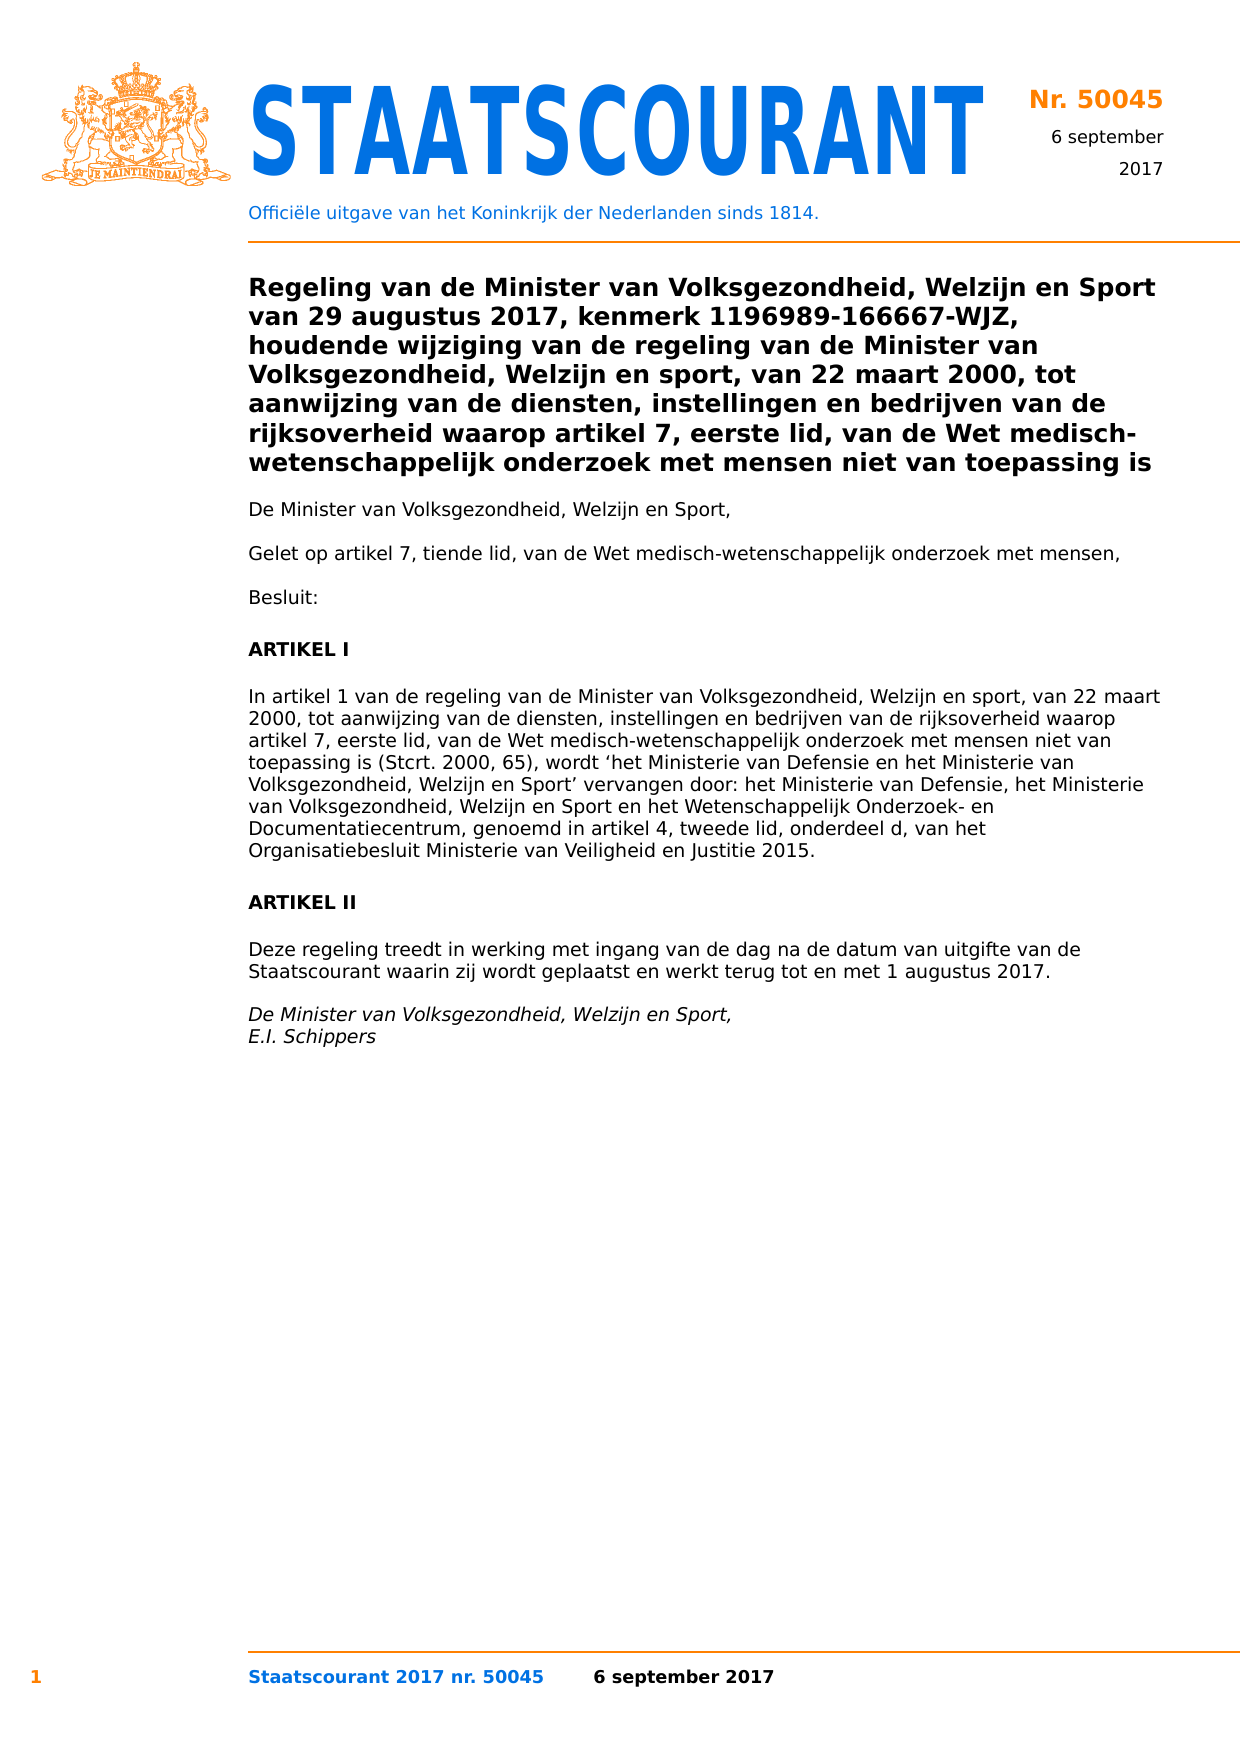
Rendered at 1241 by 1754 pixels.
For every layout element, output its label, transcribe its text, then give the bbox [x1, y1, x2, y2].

table_cell Officiële uitgave van het Koninkrijk der Nederlanden sinds 1814. [248, 203, 1240, 241]
text De Minister van Volksgezondheid, Welzijn en Sport, [248, 499, 1163, 521]
subtitle ARTIKEL II [248, 892, 1163, 913]
picture [41, 62, 231, 186]
table_cell 6 september [998, 121, 1240, 153]
table_header [25, 62, 248, 241]
text In artikel 1 van de regeling van de Minister van Volksgezondheid, Welzijn en sport, van 22 maart 2000, tot aanwijzing van de diensten, instellingen en bedrijven van de rijksoverheid waarop artikel 7, eerste lid, van de Wet medisch-wetenschappelijk onderzoek met mensen niet van toepassing is (Stcrt. 2000, 65), wordt ‘het Ministerie van Defensie en het Ministerie van Volksgezondheid, Welzijn en Sport’ vervangen door: het Ministerie van Defensie, het Ministerie van Volksgezondheid, Welzijn en Sport en het Wetenschappelijk Onderzoek- en Documentatiecentrum, genoemd in artikel 4, tweede lid, onderdeel d, van het Organisatiebesluit Ministerie van Veiligheid en Justitie 2015. [248, 686, 1163, 862]
text Deze regeling treedt in werking met ingang van de dag na de datum van uitgifte van de Staatscourant waarin zij wordt geplaatst en werkt terug tot en met 1 augustus 2017. [248, 938, 1163, 982]
text De Minister van Volksgezondheid, Welzijn en Sport, E.I. Schippers [248, 1004, 1163, 1048]
subtitle Regeling van de Minister van Volksgezondheid, Welzijn en Sport van 29 augustus 2017, kenmerk 1196989-166667-WJZ, houdende wijziging van de regeling van de Minister van Volksgezondheid, Welzijn en sport, van 22 maart 2000, tot aanwijzing van de diensten, instellingen en bedrijven van de rijksoverheid waarop artikel 7, eerste lid, van de Wet medisch-wetenschappelijk onderzoek met mensen niet van toepassing is [248, 273, 1163, 477]
subtitle ARTIKEL I [248, 639, 1163, 661]
text Besluit: [248, 587, 1163, 609]
table_header Nr. 50045 [998, 62, 1240, 121]
text Gelet op artikel 7, tiende lid, van de Wet medisch-wetenschappelijk onderzoek met mensen, [248, 543, 1163, 565]
table_header STAATSCOURANT [248, 62, 998, 203]
table_cell 2017 [998, 153, 1240, 203]
